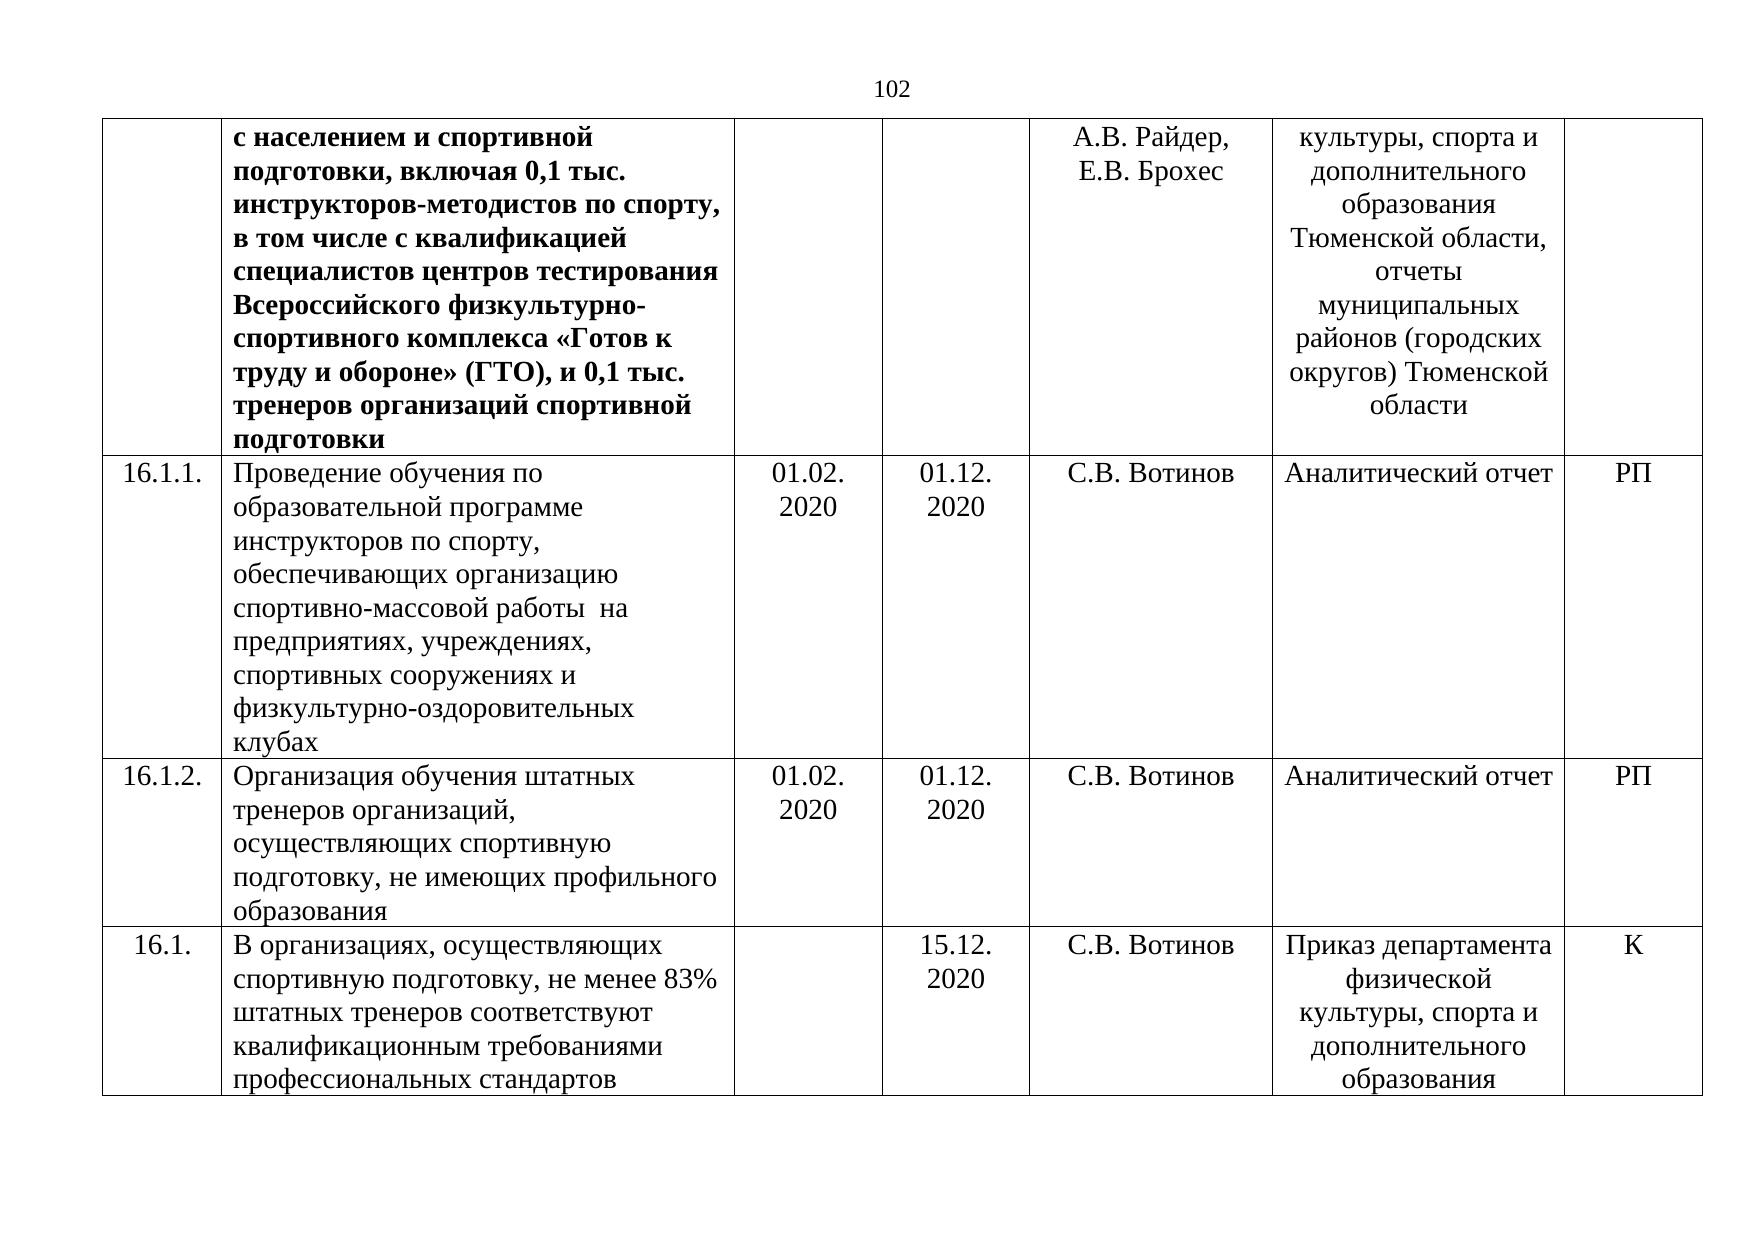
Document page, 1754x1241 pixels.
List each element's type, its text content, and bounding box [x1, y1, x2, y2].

table_cell С.В. Вотинов [1030, 456, 1272, 757]
table_cell 16.1.1. [103, 456, 221, 757]
table_cell А.В. Райдер, Е.В. Брохес [1030, 119, 1272, 454]
table_cell В организациях, осуществляющих спортивную подготовку, не менее 83% штатных тренеров соответствуют квалификационным требованиями профессиональных стандартов [222, 927, 734, 1095]
table_cell с населением и спортивной подготовки, включая 0,1 тыс. инструкторов-методистов по спорту, в том числе с квалификацией специалистов центров тестирования Всероссийского физкультурно-спортивного комплекса «Готов к труду и обороне» (ГТО), и 0,1 тыс. тренеров организаций спортивной подготовки [222, 119, 734, 454]
table_cell 01.12. 2020 [883, 759, 1029, 926]
table_cell 01.02. 2020 [735, 759, 882, 926]
table_cell Аналитический отчет [1273, 759, 1564, 926]
table_cell 01.12. 2020 [883, 456, 1029, 757]
table_cell [103, 119, 221, 454]
table_cell С.В. Вотинов [1030, 927, 1272, 1095]
table_cell 16.1. [103, 927, 221, 1095]
table_cell С.В. Вотинов [1030, 759, 1272, 926]
table_cell культуры, спорта и дополнительного образования Тюменской области, отчеты муниципальных районов (городских округов) Тюменской области [1273, 119, 1564, 454]
table_cell [883, 119, 1029, 454]
table_cell Аналитический отчет [1273, 456, 1564, 757]
table_cell [735, 119, 882, 454]
table_cell РП [1565, 759, 1702, 926]
table_cell 01.02. 2020 [735, 456, 882, 757]
table_cell К [1565, 927, 1702, 1095]
table_cell РП [1565, 456, 1702, 757]
table_cell Приказ департамента физической культуры, спорта и дополнительного образования [1273, 927, 1564, 1095]
table_cell [735, 927, 882, 1095]
table_cell [1565, 119, 1702, 454]
table_cell Проведение обучения по образовательной программе инструкторов по спорту, обеспечивающих организацию спортивно-массовой работы на предприятиях, учреждениях, спортивных сооружениях и физкультурно-оздоровительных клубах [222, 456, 734, 757]
table_cell 16.1.2. [103, 759, 221, 926]
table_cell Организация обучения штатных тренеров организаций, осуществляющих спортивную подготовку, не имеющих профильного образования [222, 759, 734, 926]
table_cell 15.12. 2020 [883, 927, 1029, 1095]
